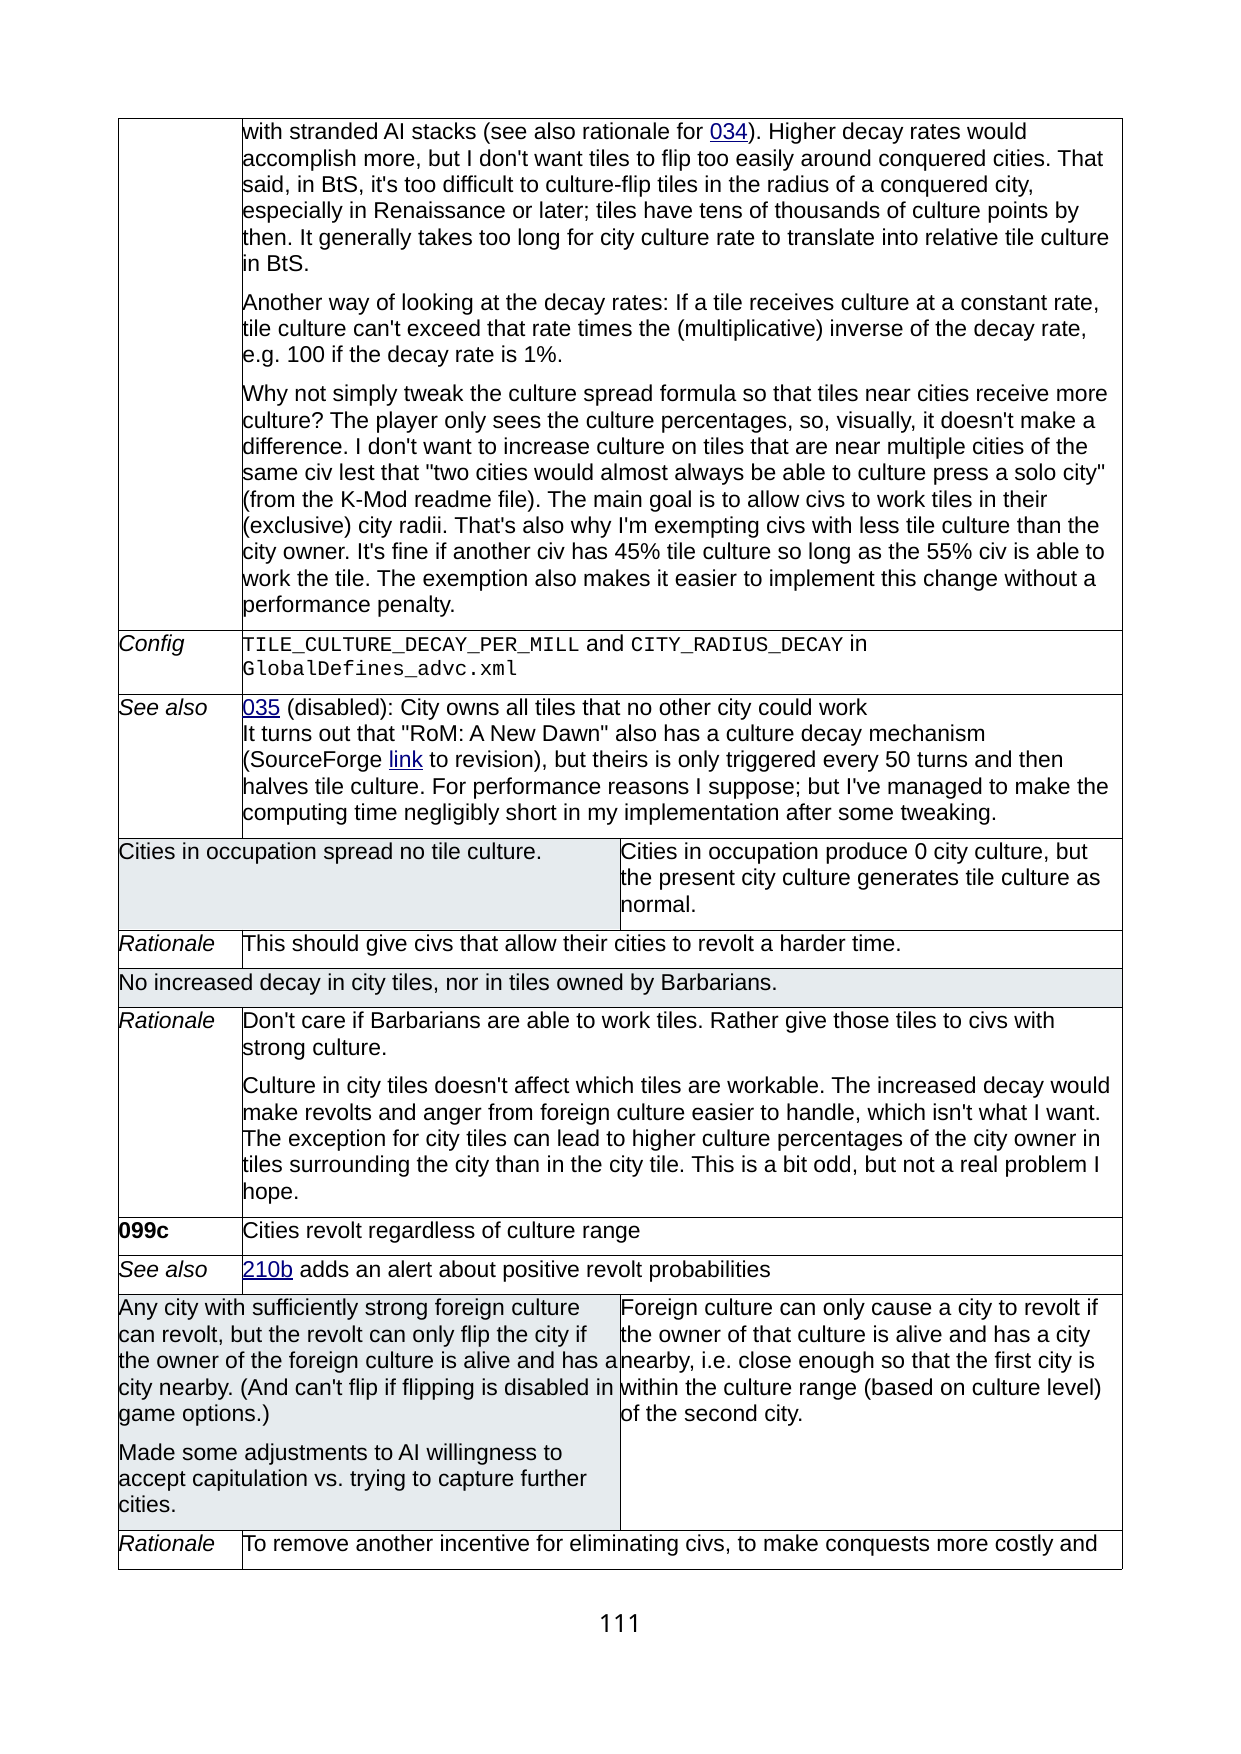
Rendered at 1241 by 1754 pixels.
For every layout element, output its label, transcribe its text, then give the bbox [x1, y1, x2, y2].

table_cell Don't care if Barbarians are able to work tiles. Rather give those tiles to civs with strong culture. Culture in city tiles doesn't affect which tiles are workable. The increased decay would make revolts and anger from foreign culture easier to handle, which isn't what I want. The exception for city tiles can lead to higher culture percentages of the city owner in tiles surrounding the city than in the city tile. This is a bit odd, but not a real problem I hope. [243, 1008, 1122, 1217]
table_cell [119, 119, 242, 630]
table_cell TILE_CULTURE_DECAY_PER_MILL and CITY_RADIUS_DECAY in GlobalDefines_advc.xml [243, 631, 1122, 694]
table_cell Cities in occupation spread no tile culture. [119, 839, 620, 929]
table_cell with stranded AI stacks (see also rationale for 034). Higher decay rates would accomplish more, but I don't want tiles to flip too easily around conquered cities. That said, in BtS, it's too difficult to culture-flip tiles in the radius of a conquered city, especially in Renaissance or later; tiles have tens of thousands of culture points by then. It generally takes too long for city culture rate to translate into relative tile culture in BtS. Another way of looking at the decay rates: If a tile receives culture at a constant rate, tile culture can't exceed that rate times the (multiplicative) inverse of the decay rate, e.g. 100 if the decay rate is 1%. Why not simply tweak the culture spread formula so that tiles near cities receive more culture? The player only sees the culture percentages, so, visually, it doesn't make a difference. I don't want to increase culture on tiles that are near multiple cities of the same civ lest that "two cities would almost always be able to culture press a solo city" (from the K-Mod readme file). The main goal is to allow civs to work tiles in their (exclusive) city radii. That's also why I'm exempting civs with less tile culture than the city owner. It's fine if another civ has 45% tile culture so long as the 55% civ is able to work the tile. The exemption also makes it easier to implement this change without a performance penalty. [243, 119, 1122, 630]
table_cell Any city with sufficiently strong foreign culture can revolt, but the revolt can only flip the city if the owner of the foreign culture is alive and has a city nearby. (And can't flip if flipping is disabled in game options.) Made some adjustments to AI willingness to accept capitulation vs. trying to capture further cities. [119, 1295, 620, 1530]
table_cell See also [119, 695, 242, 838]
table_cell Rationale [119, 1008, 242, 1217]
table_cell Rationale [119, 1531, 242, 1569]
table_cell No increased decay in city tiles, nor in tiles owned by Barbarians. [119, 969, 1122, 1007]
table_cell Rationale [119, 931, 242, 968]
table_cell To remove another incentive for eliminating civs, to make conquests more costly and [243, 1531, 1122, 1569]
table_cell 099c [119, 1218, 242, 1255]
table_cell 035 (disabled): City owns all tiles that no other city could work It turns out that "RoM: A New Dawn" also has a culture decay mechanism (SourceForge link to revision), but theirs is only triggered every 50 turns and then halves tile culture. For performance reasons I suppose; but I've managed to make the computing time negligibly short in my implementation after some tweaking. [243, 695, 1122, 838]
table_cell Foreign culture can only cause a city to revolt if the owner of that culture is alive and has a city nearby, i.e. close enough so that the first city is within the culture range (based on culture level) of the second city. [621, 1295, 1122, 1530]
table_cell See also [119, 1256, 242, 1294]
table_cell This should give civs that allow their cities to revolt a harder time. [243, 931, 1122, 968]
table_cell Config [119, 631, 242, 694]
table_cell Cities in occupation produce 0 city culture, but the present city culture generates tile culture as normal. [621, 839, 1122, 929]
table_cell 210b adds an alert about positive revolt probabilities [243, 1256, 1122, 1294]
table_cell Cities revolt regardless of culture range [243, 1218, 1122, 1255]
